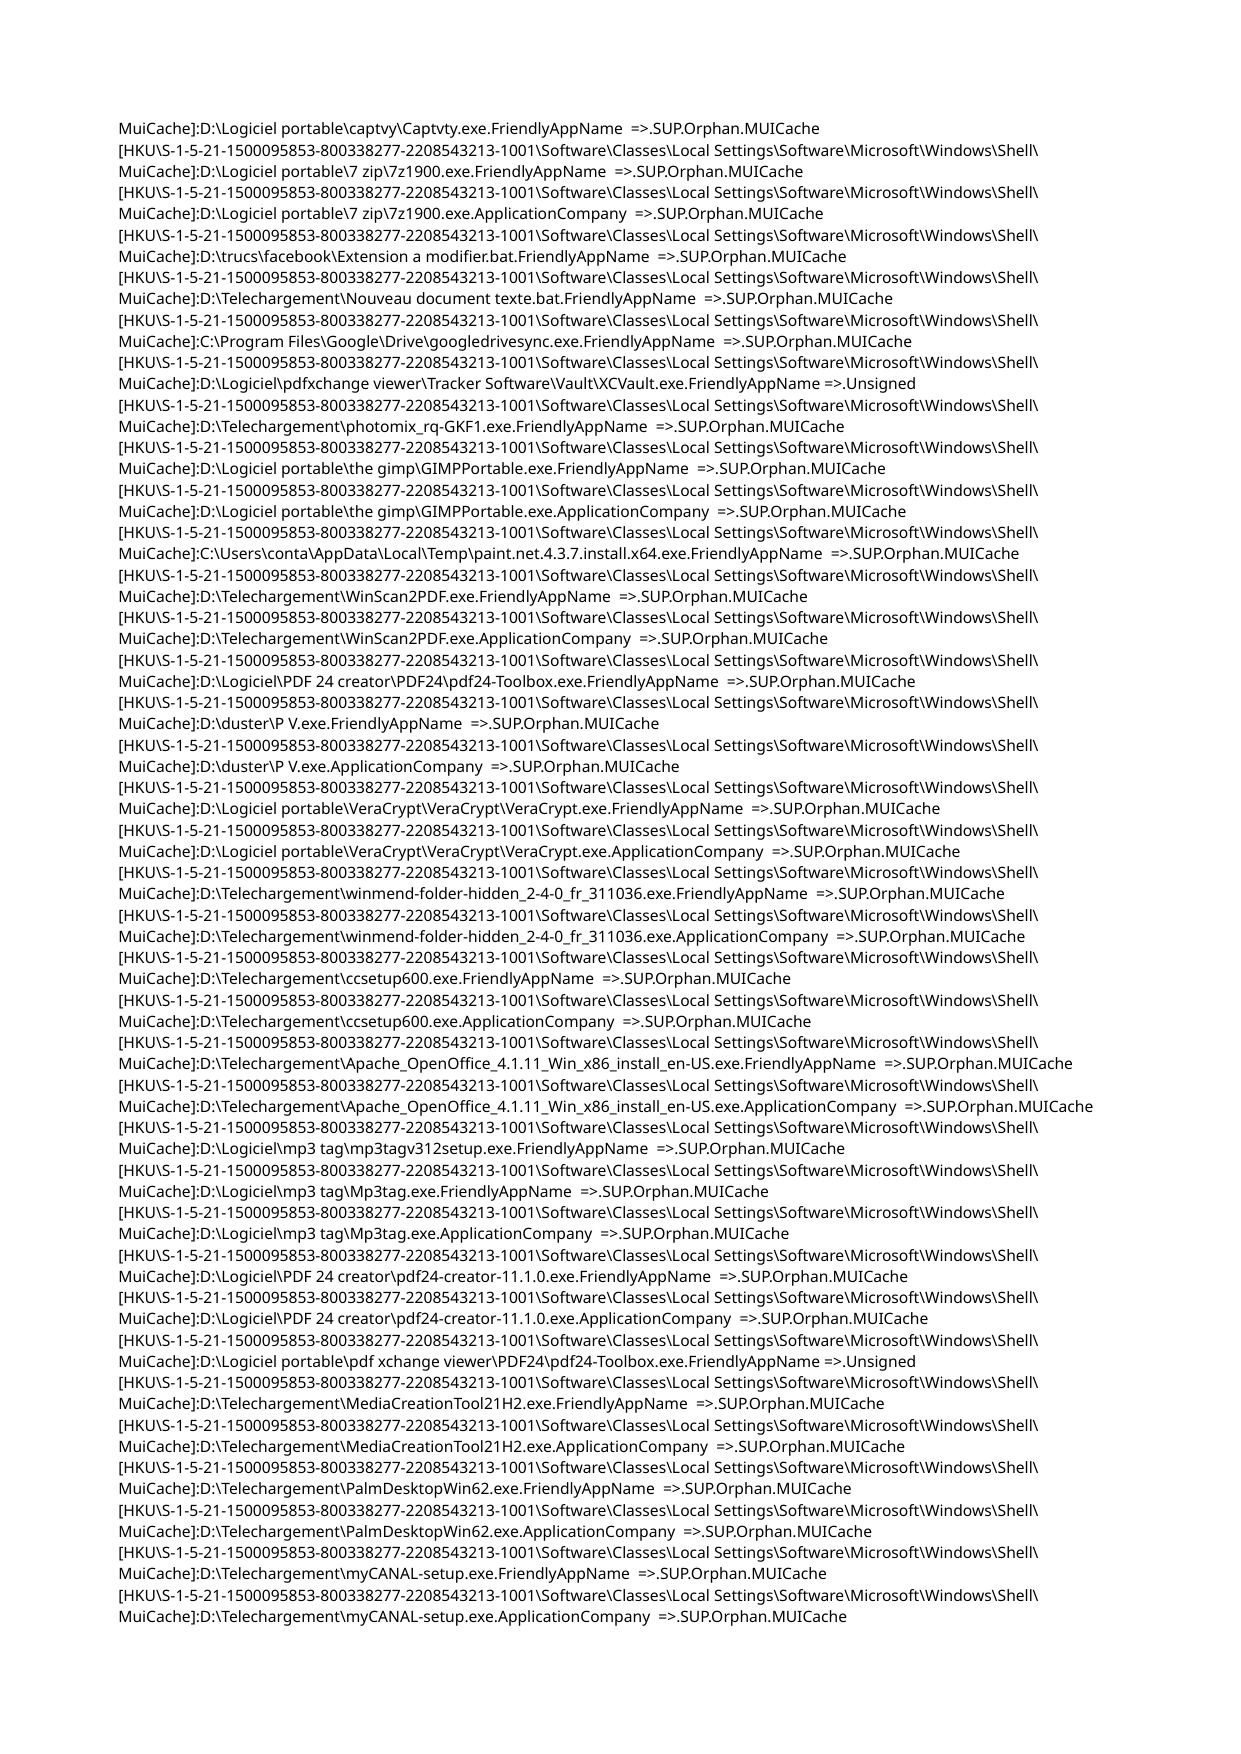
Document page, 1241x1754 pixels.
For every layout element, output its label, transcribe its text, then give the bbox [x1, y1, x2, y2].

text [HKU\S-1-5-21-1500095853-800338277-2208543213-1001\Software\Classes\Local Settings\Software\Microsoft\Windows\Shell\MuiCache]:D:\Telechargement\MediaCreationTool21H2.exe.ApplicationCompany =>.SUP.Orphan.MUICache [118, 1414, 1122, 1457]
text [HKU\S-1-5-21-1500095853-800338277-2208543213-1001\Software\Classes\Local Settings\Software\Microsoft\Windows\Shell\MuiCache]:D:\Logiciel\PDF 24 creator\pdf24-creator-11.1.0.exe.ApplicationCompany =>.SUP.Orphan.MUICache [118, 1287, 1122, 1329]
text [HKU\S-1-5-21-1500095853-800338277-2208543213-1001\Software\Classes\Local Settings\Software\Microsoft\Windows\Shell\MuiCache]:D:\Logiciel\pdfxchange viewer\Tracker Software\Vault\XCVault.exe.FriendlyAppName =>.Unsigned [118, 352, 1122, 394]
text [HKU\S-1-5-21-1500095853-800338277-2208543213-1001\Software\Classes\Local Settings\Software\Microsoft\Windows\Shell\MuiCache]:D:\Telechargement\MediaCreationTool21H2.exe.FriendlyAppName =>.SUP.Orphan.MUICache [118, 1372, 1122, 1414]
text [HKU\S-1-5-21-1500095853-800338277-2208543213-1001\Software\Classes\Local Settings\Software\Microsoft\Windows\Shell\MuiCache]:D:\Logiciel\mp3 tag\mp3tagv312setup.exe.FriendlyAppName =>.SUP.Orphan.MUICache [118, 1117, 1122, 1159]
text [HKU\S-1-5-21-1500095853-800338277-2208543213-1001\Software\Classes\Local Settings\Software\Microsoft\Windows\Shell\MuiCache]:D:\Logiciel\mp3 tag\Mp3tag.exe.FriendlyAppName =>.SUP.Orphan.MUICache [118, 1159, 1122, 1202]
text [HKU\S-1-5-21-1500095853-800338277-2208543213-1001\Software\Classes\Local Settings\Software\Microsoft\Windows\Shell\MuiCache]:D:\Telechargement\PalmDesktopWin62.exe.FriendlyAppName =>.SUP.Orphan.MUICache [118, 1457, 1122, 1499]
text [HKU\S-1-5-21-1500095853-800338277-2208543213-1001\Software\Classes\Local Settings\Software\Microsoft\Windows\Shell\MuiCache]:D:\Telechargement\Apache_OpenOffice_4.1.11_Win_x86_install_en-US.exe.FriendlyAppName =>.SUP.Orphan.MUICache [118, 1032, 1122, 1074]
text [HKU\S-1-5-21-1500095853-800338277-2208543213-1001\Software\Classes\Local Settings\Software\Microsoft\Windows\Shell\MuiCache]:D:\Telechargement\ccsetup600.exe.FriendlyAppName =>.SUP.Orphan.MUICache [118, 947, 1122, 989]
text [HKU\S-1-5-21-1500095853-800338277-2208543213-1001\Software\Classes\Local Settings\Software\Microsoft\Windows\Shell\MuiCache]:D:\duster\P V.exe.ApplicationCompany =>.SUP.Orphan.MUICache [118, 734, 1122, 777]
text [HKU\S-1-5-21-1500095853-800338277-2208543213-1001\Software\Classes\Local Settings\Software\Microsoft\Windows\Shell\MuiCache]:D:\Telechargement\Apache_OpenOffice_4.1.11_Win_x86_install_en-US.exe.ApplicationCompany =>.SUP.Orphan.MUICache [118, 1074, 1122, 1117]
text [HKU\S-1-5-21-1500095853-800338277-2208543213-1001\Software\Classes\Local Settings\Software\Microsoft\Windows\Shell\MuiCache]:D:\Telechargement\photomix_rq-GKF1.exe.FriendlyAppName =>.SUP.Orphan.MUICache [118, 394, 1122, 437]
text [HKU\S-1-5-21-1500095853-800338277-2208543213-1001\Software\Classes\Local Settings\Software\Microsoft\Windows\Shell\MuiCache]:D:\Logiciel portable\pdf xchange viewer\PDF24\pdf24-Toolbox.exe.FriendlyAppName =>.Unsigned [118, 1329, 1122, 1372]
text [HKU\S-1-5-21-1500095853-800338277-2208543213-1001\Software\Classes\Local Settings\Software\Microsoft\Windows\Shell\MuiCache]:D:\Logiciel portable\7 zip\7z1900.exe.FriendlyAppName =>.SUP.Orphan.MUICache [118, 139, 1122, 182]
text [HKU\S-1-5-21-1500095853-800338277-2208543213-1001\Software\Classes\Local Settings\Software\Microsoft\Windows\Shell\MuiCache]:D:\Telechargement\Nouveau document texte.bat.FriendlyAppName =>.SUP.Orphan.MUICache [118, 267, 1122, 309]
text [HKU\S-1-5-21-1500095853-800338277-2208543213-1001\Software\Classes\Local Settings\Software\Microsoft\Windows\Shell\MuiCache]:D:\Logiciel portable\7 zip\7z1900.exe.ApplicationCompany =>.SUP.Orphan.MUICache [118, 182, 1122, 224]
text [HKU\S-1-5-21-1500095853-800338277-2208543213-1001\Software\Classes\Local Settings\Software\Microsoft\Windows\Shell\MuiCache]:D:\Telechargement\ccsetup600.exe.ApplicationCompany =>.SUP.Orphan.MUICache [118, 989, 1122, 1032]
text [HKU\S-1-5-21-1500095853-800338277-2208543213-1001\Software\Classes\Local Settings\Software\Microsoft\Windows\Shell\MuiCache]:D:\Telechargement\myCANAL-setup.exe.FriendlyAppName =>.SUP.Orphan.MUICache [118, 1542, 1122, 1584]
text [HKU\S-1-5-21-1500095853-800338277-2208543213-1001\Software\Classes\Local Settings\Software\Microsoft\Windows\Shell\MuiCache]:D:\Telechargement\WinScan2PDF.exe.FriendlyAppName =>.SUP.Orphan.MUICache [118, 564, 1122, 607]
text [HKU\S-1-5-21-1500095853-800338277-2208543213-1001\Software\Classes\Local Settings\Software\Microsoft\Windows\Shell\MuiCache]:D:\Telechargement\PalmDesktopWin62.exe.ApplicationCompany =>.SUP.Orphan.MUICache [118, 1499, 1122, 1542]
text [HKU\S-1-5-21-1500095853-800338277-2208543213-1001\Software\Classes\Local Settings\Software\Microsoft\Windows\Shell\MuiCache]:D:\Telechargement\WinScan2PDF.exe.ApplicationCompany =>.SUP.Orphan.MUICache [118, 607, 1122, 649]
text [HKU\S-1-5-21-1500095853-800338277-2208543213-1001\Software\Classes\Local Settings\Software\Microsoft\Windows\Shell\MuiCache]:D:\trucs\facebook\Extension a modifier.bat.FriendlyAppName =>.SUP.Orphan.MUICache [118, 224, 1122, 267]
text [HKU\S-1-5-21-1500095853-800338277-2208543213-1001\Software\Classes\Local Settings\Software\Microsoft\Windows\Shell\MuiCache]:D:\Logiciel\mp3 tag\Mp3tag.exe.ApplicationCompany =>.SUP.Orphan.MUICache [118, 1202, 1122, 1244]
text [HKU\S-1-5-21-1500095853-800338277-2208543213-1001\Software\Classes\Local Settings\Software\Microsoft\Windows\Shell\MuiCache]:D:\Logiciel portable\the gimp\GIMPPortable.exe.ApplicationCompany =>.SUP.Orphan.MUICache [118, 479, 1122, 522]
text [HKU\S-1-5-21-1500095853-800338277-2208543213-1001\Software\Classes\Local Settings\Software\Microsoft\Windows\Shell\MuiCache]:D:\Telechargement\myCANAL-setup.exe.ApplicationCompany =>.SUP.Orphan.MUICache [118, 1584, 1122, 1627]
text [HKU\S-1-5-21-1500095853-800338277-2208543213-1001\Software\Classes\Local Settings\Software\Microsoft\Windows\Shell\MuiCache]:D:\Telechargement\winmend-folder-hidden_2-4-0_fr_311036.exe.ApplicationCompany =>.SUP.Orphan.MUICache [118, 904, 1122, 947]
text [HKU\S-1-5-21-1500095853-800338277-2208543213-1001\Software\Classes\Local Settings\Software\Microsoft\Windows\Shell\MuiCache]:D:\Logiciel portable\the gimp\GIMPPortable.exe.FriendlyAppName =>.SUP.Orphan.MUICache [118, 437, 1122, 479]
text MuiCache]:D:\Logiciel portable\captvy\Captvty.exe.FriendlyAppName =>.SUP.Orphan.MUICache [118, 118, 1122, 139]
text [HKU\S-1-5-21-1500095853-800338277-2208543213-1001\Software\Classes\Local Settings\Software\Microsoft\Windows\Shell\MuiCache]:D:\duster\P V.exe.FriendlyAppName =>.SUP.Orphan.MUICache [118, 692, 1122, 734]
text [HKU\S-1-5-21-1500095853-800338277-2208543213-1001\Software\Classes\Local Settings\Software\Microsoft\Windows\Shell\MuiCache]:D:\Logiciel\PDF 24 creator\pdf24-creator-11.1.0.exe.FriendlyAppName =>.SUP.Orphan.MUICache [118, 1244, 1122, 1287]
text [HKU\S-1-5-21-1500095853-800338277-2208543213-1001\Software\Classes\Local Settings\Software\Microsoft\Windows\Shell\MuiCache]:C:\Users\conta\AppData\Local\Temp\paint.net.4.3.7.install.x64.exe.FriendlyAppName =>.SUP.Orphan.MUICache [118, 522, 1122, 564]
text [HKU\S-1-5-21-1500095853-800338277-2208543213-1001\Software\Classes\Local Settings\Software\Microsoft\Windows\Shell\MuiCache]:D:\Logiciel portable\VeraCrypt\VeraCrypt\VeraCrypt.exe.FriendlyAppName =>.SUP.Orphan.MUICache [118, 777, 1122, 819]
text [HKU\S-1-5-21-1500095853-800338277-2208543213-1001\Software\Classes\Local Settings\Software\Microsoft\Windows\Shell\MuiCache]:D:\Logiciel portable\VeraCrypt\VeraCrypt\VeraCrypt.exe.ApplicationCompany =>.SUP.Orphan.MUICache [118, 819, 1122, 862]
text [HKU\S-1-5-21-1500095853-800338277-2208543213-1001\Software\Classes\Local Settings\Software\Microsoft\Windows\Shell\MuiCache]:D:\Logiciel\PDF 24 creator\PDF24\pdf24-Toolbox.exe.FriendlyAppName =>.SUP.Orphan.MUICache [118, 649, 1122, 692]
text [HKU\S-1-5-21-1500095853-800338277-2208543213-1001\Software\Classes\Local Settings\Software\Microsoft\Windows\Shell\MuiCache]:C:\Program Files\Google\Drive\googledrivesync.exe.FriendlyAppName =>.SUP.Orphan.MUICache [118, 309, 1122, 352]
text [HKU\S-1-5-21-1500095853-800338277-2208543213-1001\Software\Classes\Local Settings\Software\Microsoft\Windows\Shell\MuiCache]:D:\Telechargement\winmend-folder-hidden_2-4-0_fr_311036.exe.FriendlyAppName =>.SUP.Orphan.MUICache [118, 862, 1122, 904]
